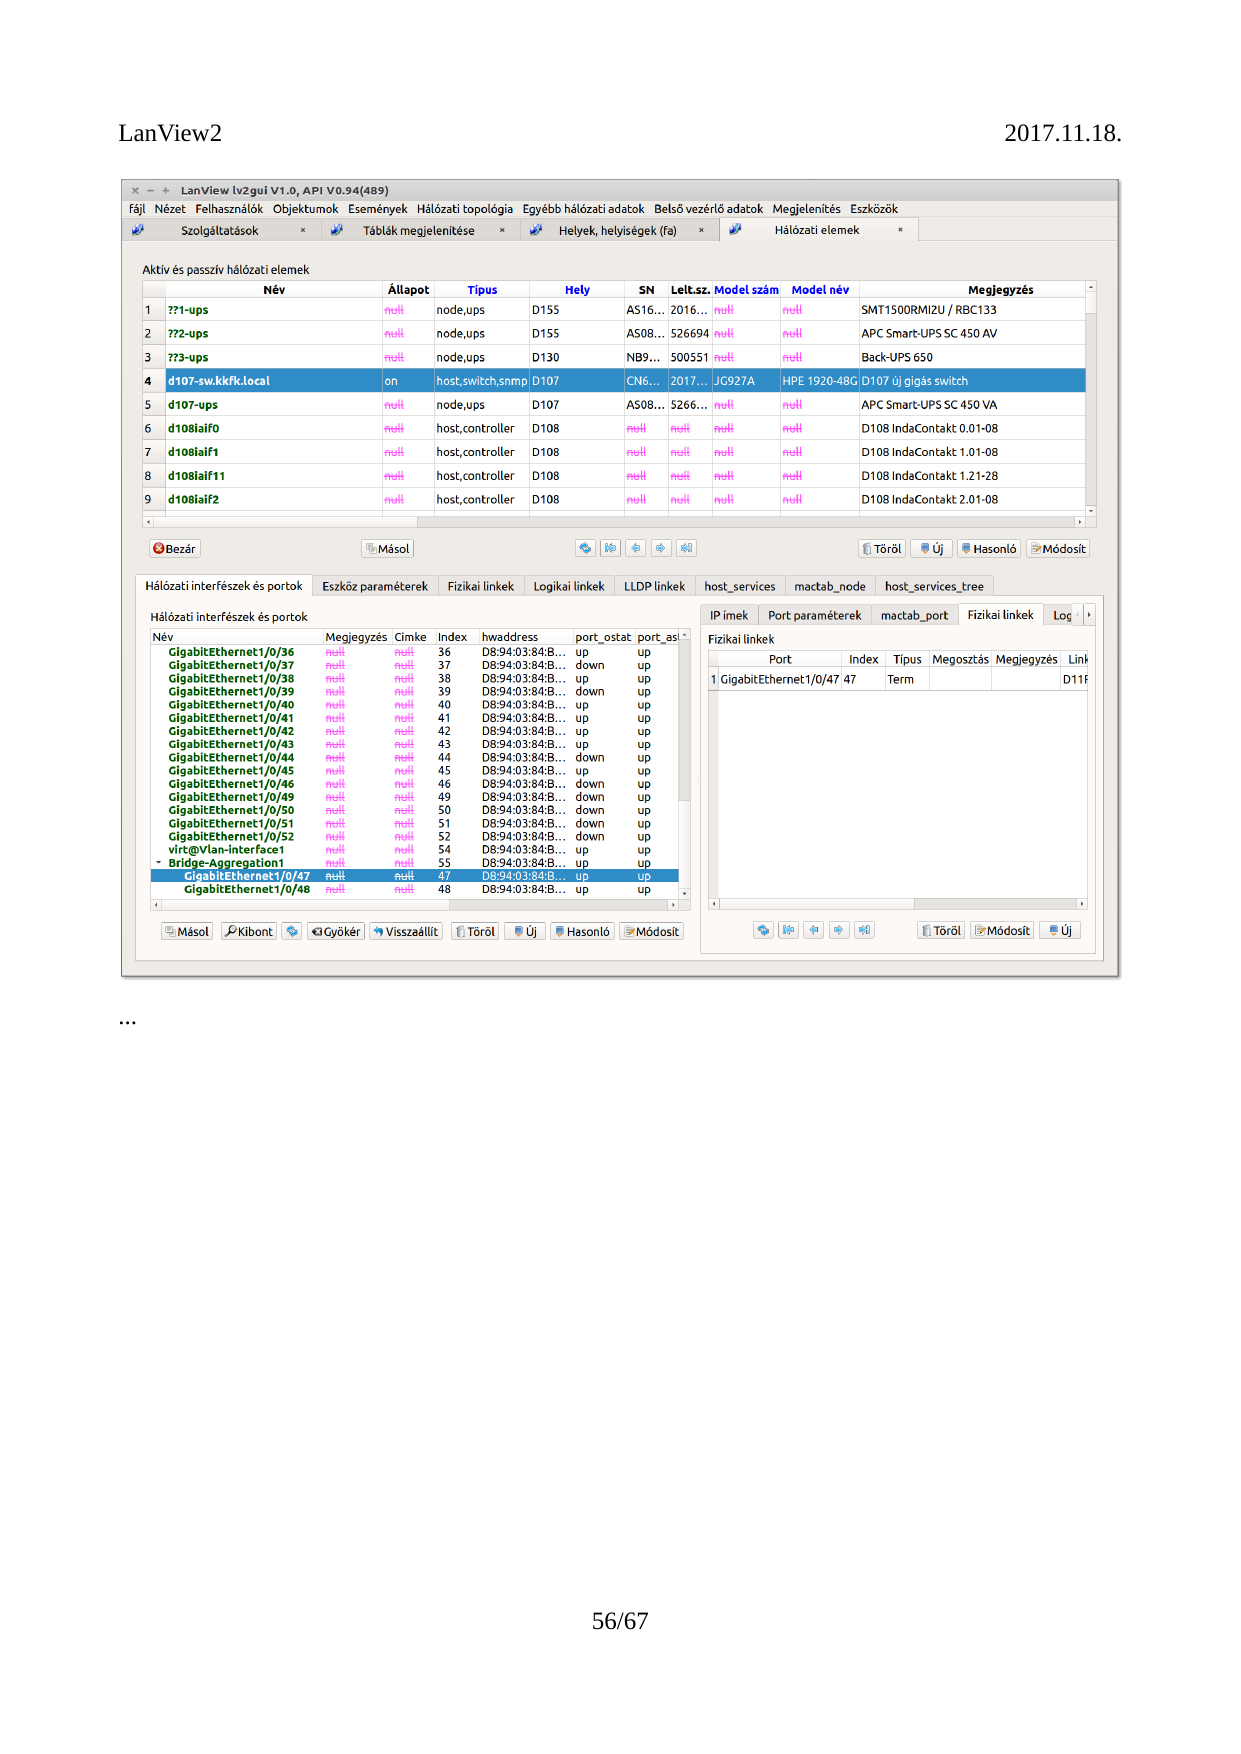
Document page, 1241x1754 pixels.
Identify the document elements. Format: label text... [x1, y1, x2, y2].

picture [118, 177, 1123, 981]
text ... [118, 1001, 1122, 1029]
